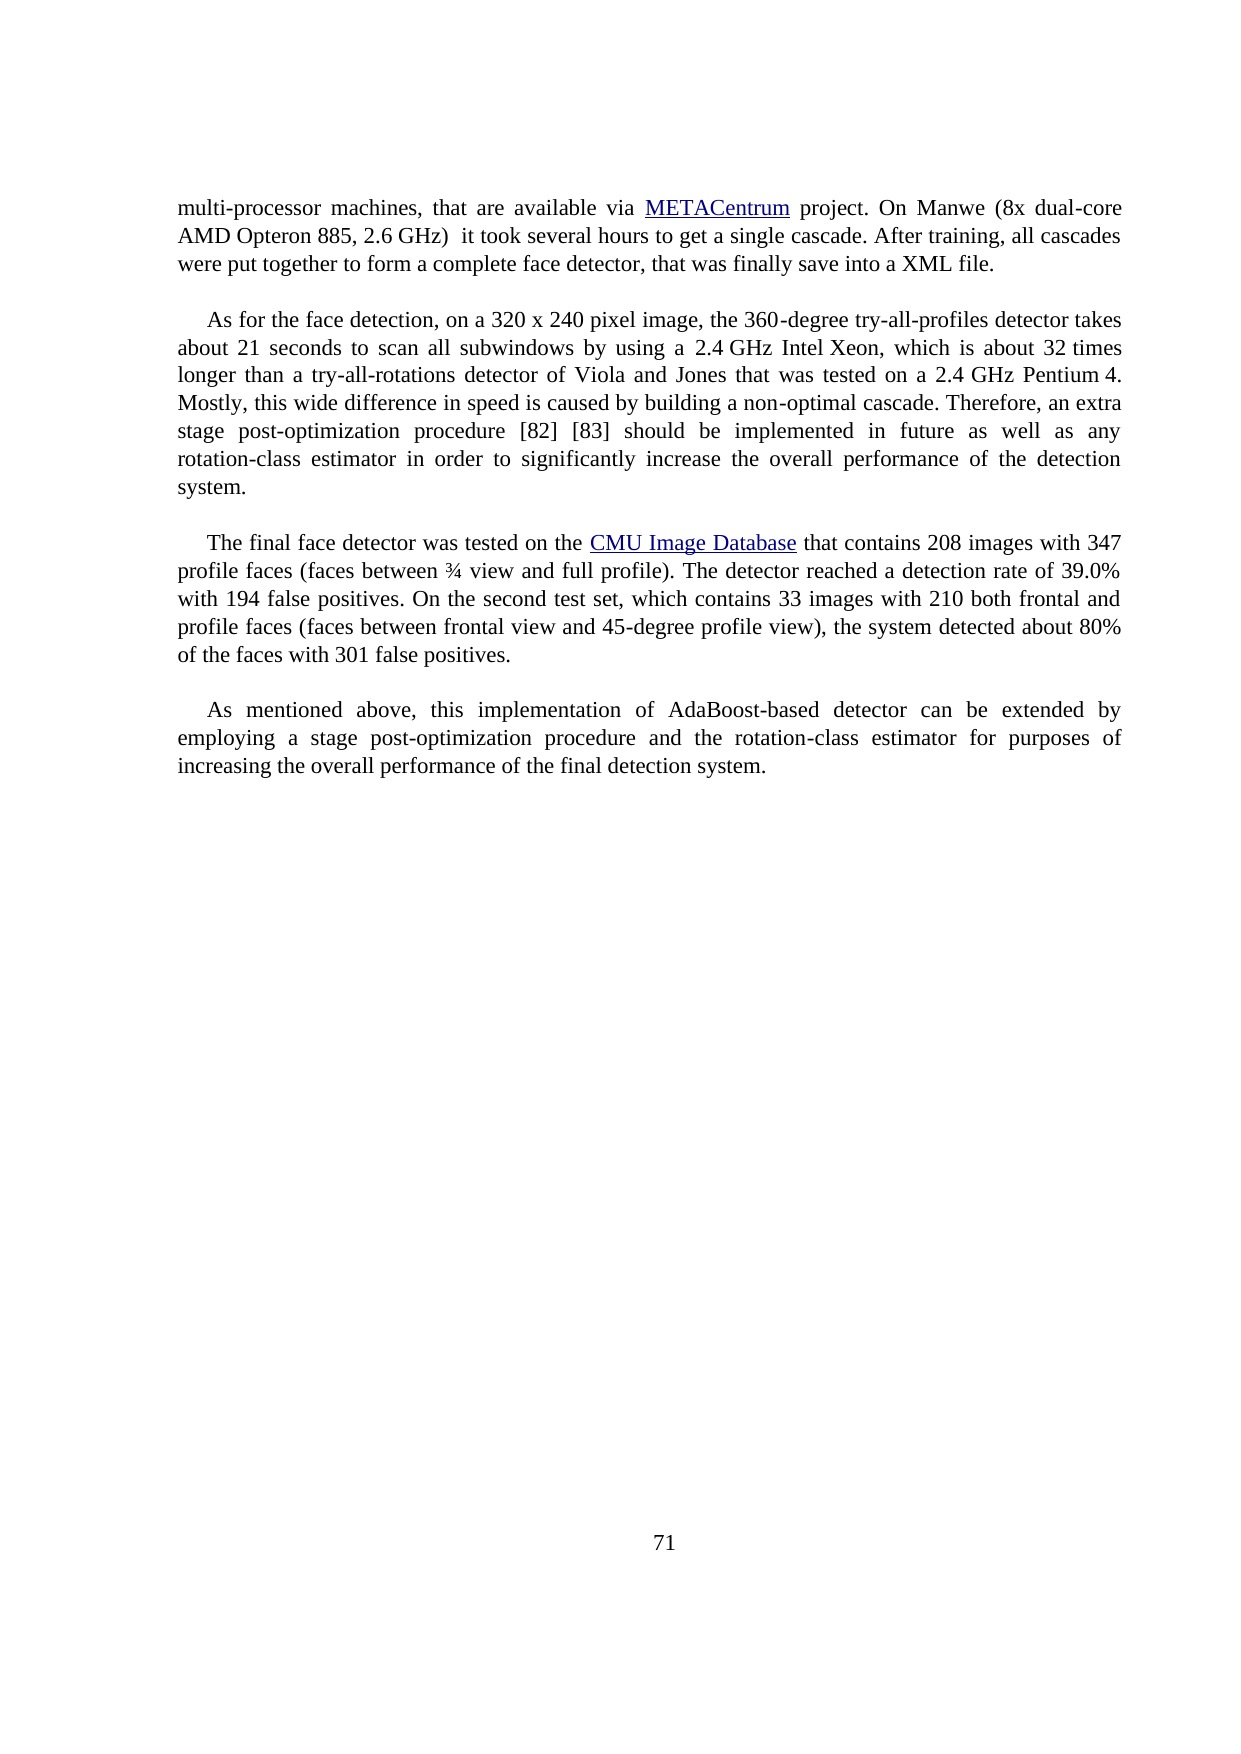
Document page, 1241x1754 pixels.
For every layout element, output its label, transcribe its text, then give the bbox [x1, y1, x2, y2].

text The final face detector was tested on the CMU Image Database that contains 208 images with 347 profile faces (faces between ¾ view and full profile). The detector reached a detection rate of 39.0% with 194 false positives. On the second test set, which contains 33 images with 210 both frontal and profile faces (faces between frontal view and 45‑degree profile view), the system detected about 80% of the faces with 301 false positives. [177, 530, 1122, 667]
text As for the face detection, on a 320 x 240 pixel image, the 360‑degree try‑all‑profiles detector takes about 21 seconds to scan all subwindows by using a 2.4 GHz Intel Xeon, which is about 32 times longer than a try‑all‑rotations detector of Viola and Jones that was tested on a 2.4 GHz Pentium 4. Mostly, this wide difference in speed is caused by building a non‑optimal cascade. Therefore, an extra stage post‑optimization procedure [82] [83] should be implemented in future as well as any rotation‑class estimator in order to significantly increase the overall performance of the detection system. [177, 307, 1122, 499]
text As mentioned above, this implementation of AdaBoost-based detector can be extended by employing a stage post‑optimization procedure and the rotation‑class estimator for purposes of increasing the overall performance of the final detection system. [177, 697, 1122, 779]
text multi‑processor machines, that are available via METACentrum project. On Manwe (8x dual‑core AMD Opteron 885, 2.6 GHz) it took several hours to get a single cascade. After training, all cascades were put together to form a complete face detector, that was finally save into a XML file. [177, 195, 1122, 276]
